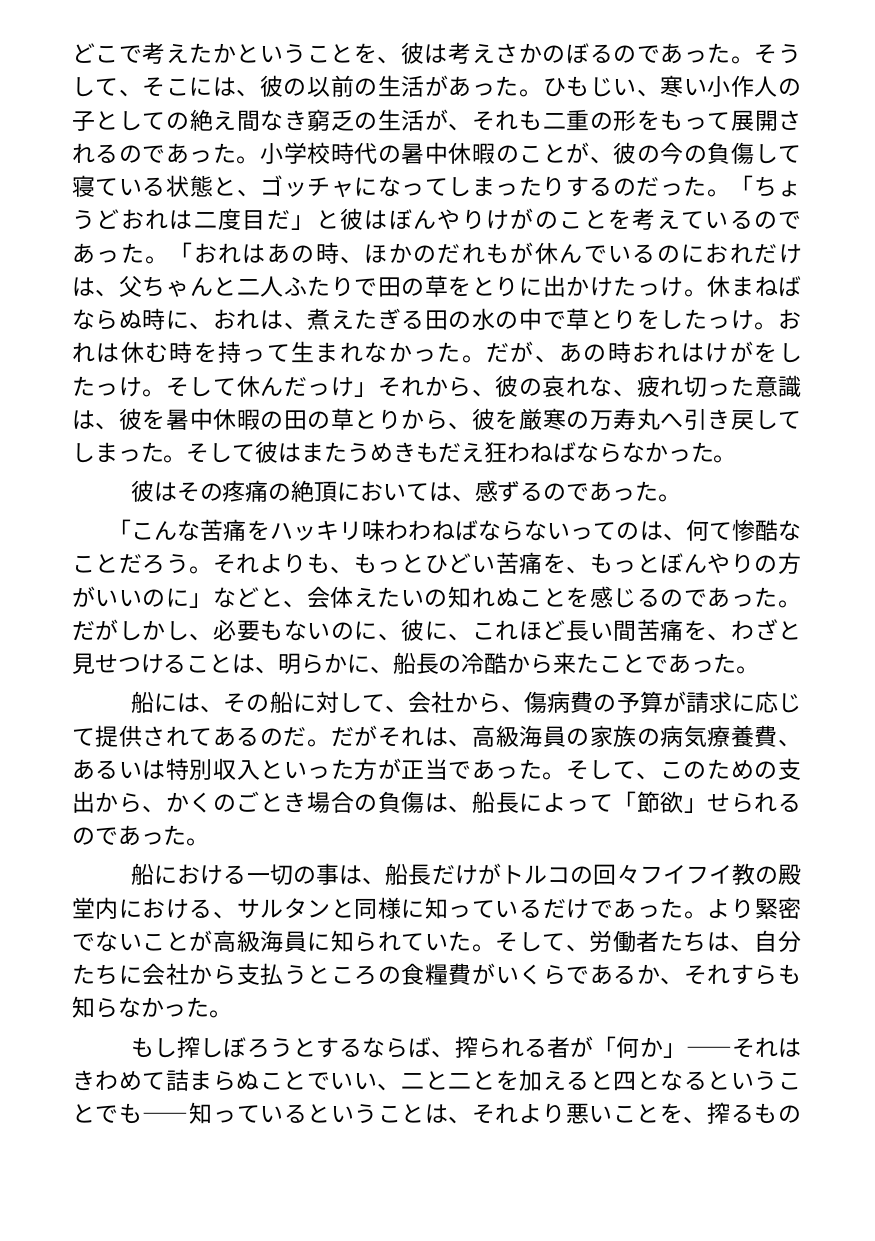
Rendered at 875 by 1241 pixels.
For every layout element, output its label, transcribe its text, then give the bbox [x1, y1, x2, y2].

text 「こんな苦痛をハッキリ味わわねばならないってのは、何て惨酷なことだろう。それよりも、もっとひどい苦痛を、もっとぼんやりの方がいいのに」などと、会体えたいの知れぬことを感じるのであった。だがしかし、必要もないのに、彼に、これほど長い間苦痛を、わざと見せつけることは、明らかに、船長の冷酷から来たことであった。 [72, 513, 802, 679]
text 船における一切の事は、船長だけがトルコの回々フイフイ教の殿堂内における、サルタンと同様に知っているだけであった。より緊密でないことが高級海員に知られていた。そして、労働者たちは、自分たちに会社から支払うところの食糧費がいくらであるか、それすらも知らなかった。 [72, 857, 802, 1023]
text どこで考えたかということを、彼は考えさかのぼるのであった。そうして、そこには、彼の以前の生活があった。ひもじい、寒い小作人の子としての絶え間なき窮乏の生活が、それも二重の形をもって展開されるのであった。小学校時代の暑中休暇のことが、彼の今の負傷して寝ている状態と、ゴッチャになってしまったりするのだった。「ちょうどおれは二度目だ」と彼はぼんやりけがのことを考えているのであった。「おれはあの時、ほかのだれもが休んでいるのにおれだけは、父ちゃんと二人ふたりで田の草をとりに出かけたっけ。休まねばならぬ時に、おれは、煮えたぎる田の水の中で草とりをしたっけ。おれは休む時を持って生まれなかった。だが、あの時おれはけがをしたっけ。そして休んだっけ」それから、彼の哀れな、疲れ切った意識は、彼を暑中休暇の田の草とりから、彼を厳寒の万寿丸へ引き戻してしまった。そして彼はまたうめきもだえ狂わねばならなかった。 [72, 36, 802, 468]
text 彼はその疼痛の絶頂においては、感ずるのであった。 [72, 474, 802, 507]
text もし搾しぼろうとするならば、搾られる者が「何か」――それはきわめて詰まらぬことでいい、二と二とを加えると四となるということでも――知っているということは、それより悪いことを、搾るもの [72, 1029, 802, 1129]
text 船には、その船に対して、会社から、傷病費の予算が請求に応じて提供されてあるのだ。だがそれは、高級海員の家族の病気療養費、あるいは特別収入といった方が正当であった。そして、このための支出から、かくのごとき場合の負傷は、船長によって「節欲」せられるのであった。 [72, 685, 802, 851]
